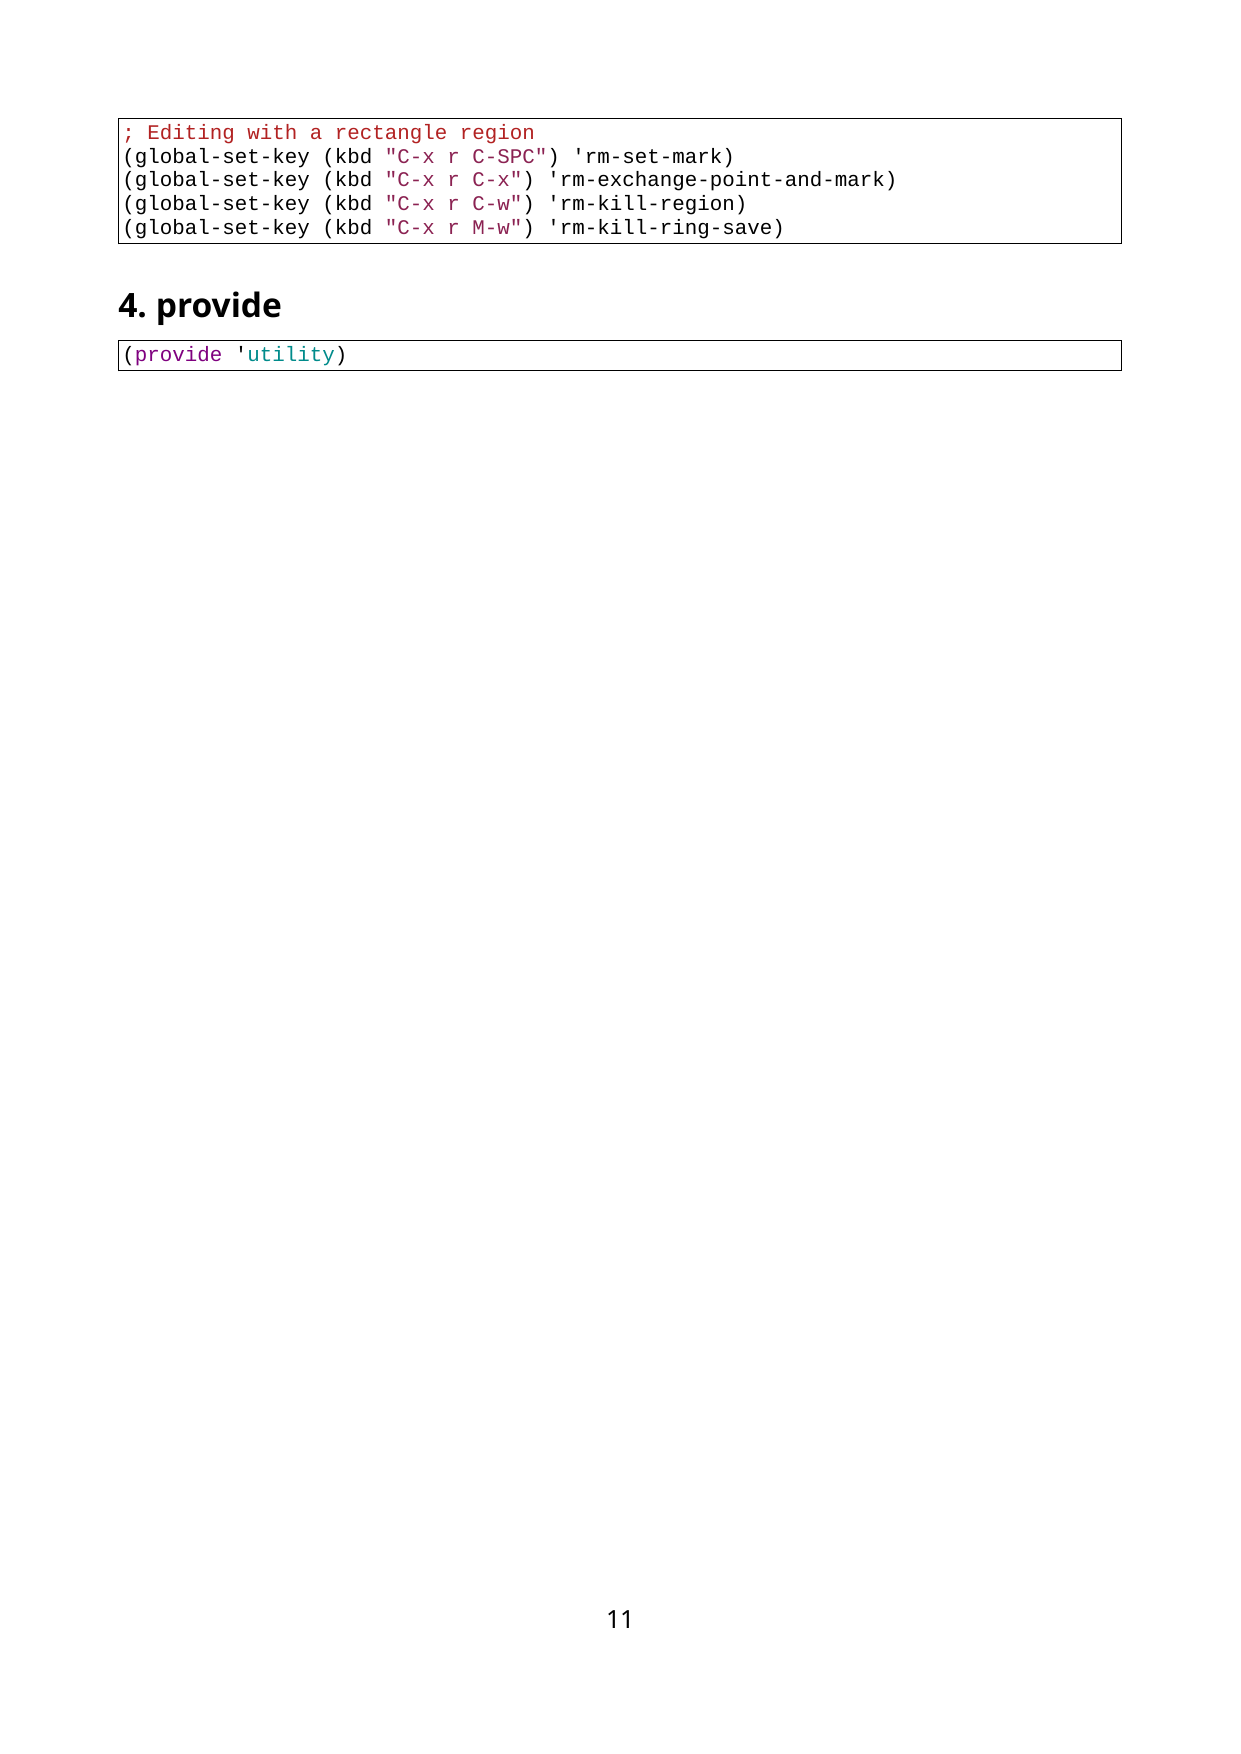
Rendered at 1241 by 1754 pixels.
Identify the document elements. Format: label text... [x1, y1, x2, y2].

text (global-set-key (kbd "C-x r C-x") 'rm-exchange-point-and-mark) [119, 165, 1121, 189]
text (provide 'utility) [119, 341, 1121, 370]
subtitle provide [118, 282, 1122, 327]
text (global-set-key (kbd "C-x r M-w") 'rm-kill-ring-save) [119, 213, 1121, 243]
text (global-set-key (kbd "C-x r C-w") 'rm-kill-region) [119, 189, 1121, 213]
text (global-set-key (kbd "C-x r C-SPC") 'rm-set-mark) [119, 142, 1121, 165]
text ; Editing with a rectangle region [119, 119, 1121, 142]
